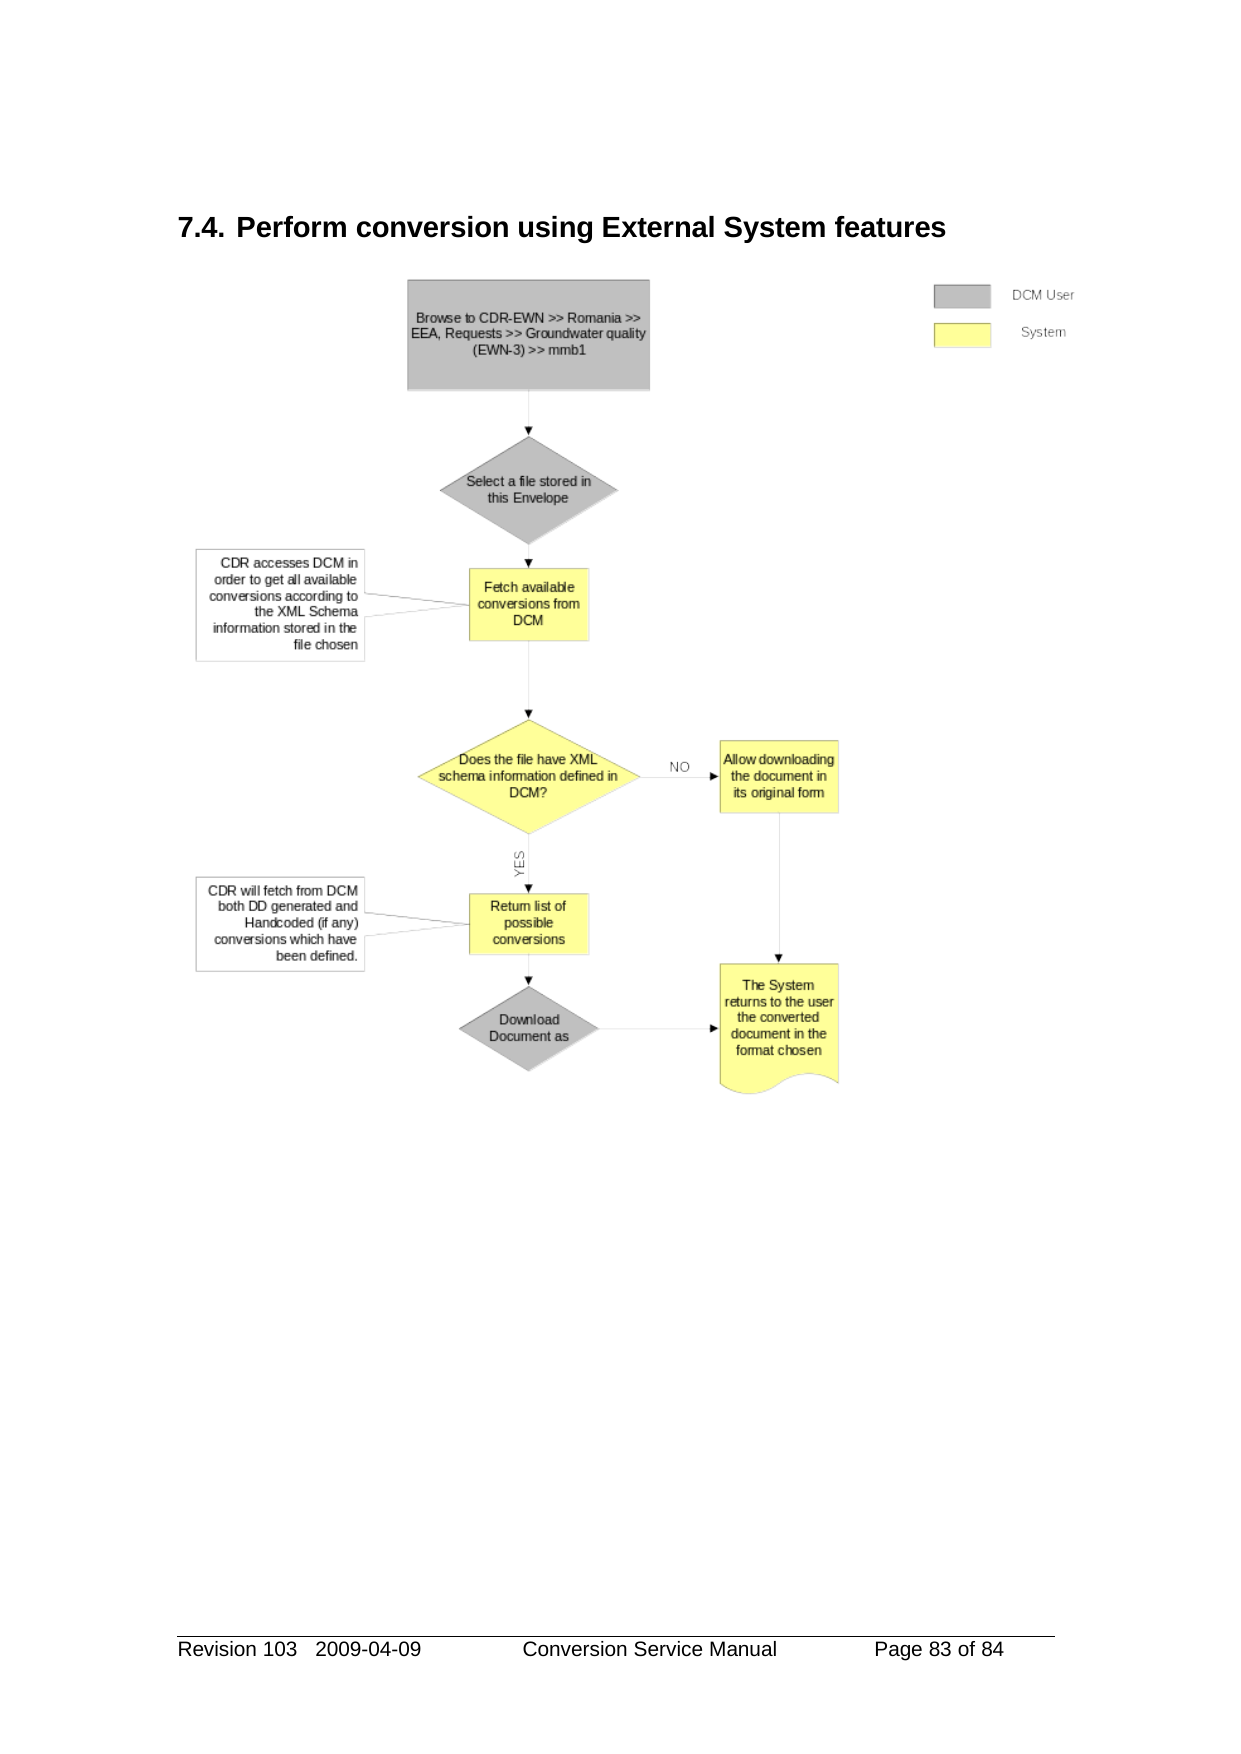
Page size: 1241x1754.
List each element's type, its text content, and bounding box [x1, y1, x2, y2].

subtitle Perform conversion using External System features [177, 210, 1092, 244]
